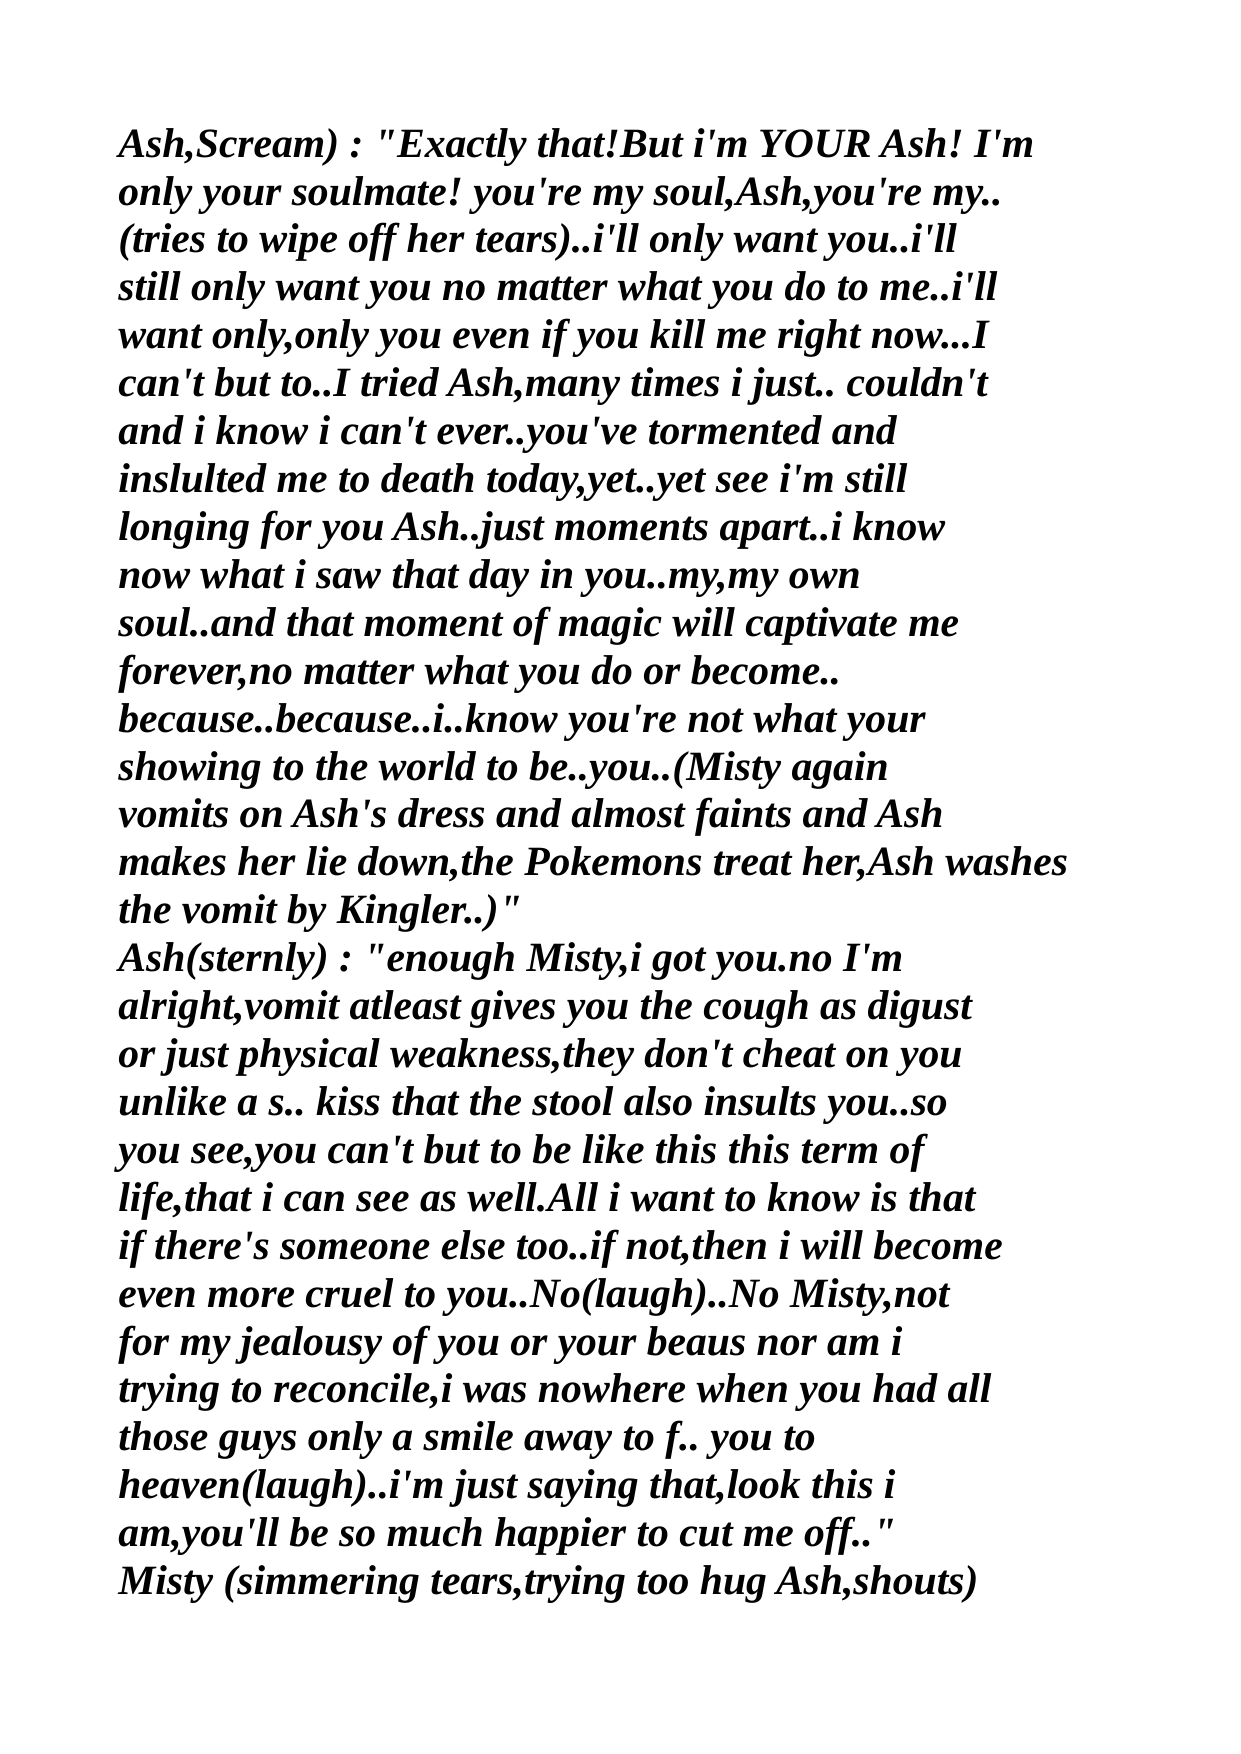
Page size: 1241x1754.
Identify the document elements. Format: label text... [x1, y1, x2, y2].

text trying to reconcile,i was nowhere when you had all [118, 1364, 1122, 1412]
text you see,you can't but to be like this this term of [118, 1124, 1122, 1172]
text Ash(sternly) : "enough Misty,i got you.no I'm [118, 933, 1122, 981]
text life,that i can see as well.All i want to know is that [118, 1172, 1122, 1220]
text Ash,Scream) : "Exactly that!But i'm YOUR Ash! I'm [118, 118, 1122, 166]
text still only want you no matter what you do to me..i'll [118, 262, 1122, 310]
text showing to the world to be..you..(Misty again [118, 741, 1122, 789]
text (tries to wipe off her tears)..i'll only want you..i'll [118, 214, 1122, 262]
text forever,no matter what you do or become.. [118, 645, 1122, 693]
text want only,only you even if you kill me right now...I [118, 310, 1122, 358]
text because..because..i..know you're not what your [118, 693, 1122, 741]
text even more cruel to you..No(laugh)..No Misty,not [118, 1268, 1122, 1316]
text am,you'll be so much happier to cut me off.." [118, 1508, 1122, 1556]
text and i know i can't ever..you've tormented and [118, 406, 1122, 453]
text if there's someone else too..if not,then i will become [118, 1220, 1122, 1268]
text heaven(laugh)..i'm just saying that,look this i [118, 1460, 1122, 1508]
text unlike a s.. kiss that the stool also insults you..so [118, 1076, 1122, 1124]
text makes her lie down,the Pokemons treat her,Ash washes the vomit by Kingler..)" [118, 837, 1122, 933]
text Misty (simmering tears,trying too hug Ash,shouts) [118, 1556, 1122, 1603]
text inslulted me to death today,yet..yet see i'm still [118, 453, 1122, 501]
text can't but to..I tried Ash,many times i just.. couldn't [118, 358, 1122, 406]
text those guys only a smile away to f.. you to [118, 1412, 1122, 1460]
text soul..and that moment of magic will captivate me [118, 597, 1122, 645]
text only your soulmate! you're my soul,Ash,you're my.. [118, 166, 1122, 214]
text vomits on Ash's dress and almost faints and Ash [118, 789, 1122, 837]
text or just physical weakness,they don't cheat on you [118, 1028, 1122, 1076]
text now what i saw that day in you..my,my own [118, 549, 1122, 597]
text longing for you Ash..just moments apart..i know [118, 501, 1122, 549]
text for my jealousy of you or your beaus nor am i [118, 1316, 1122, 1364]
text alright,vomit atleast gives you the cough as digust [118, 981, 1122, 1028]
